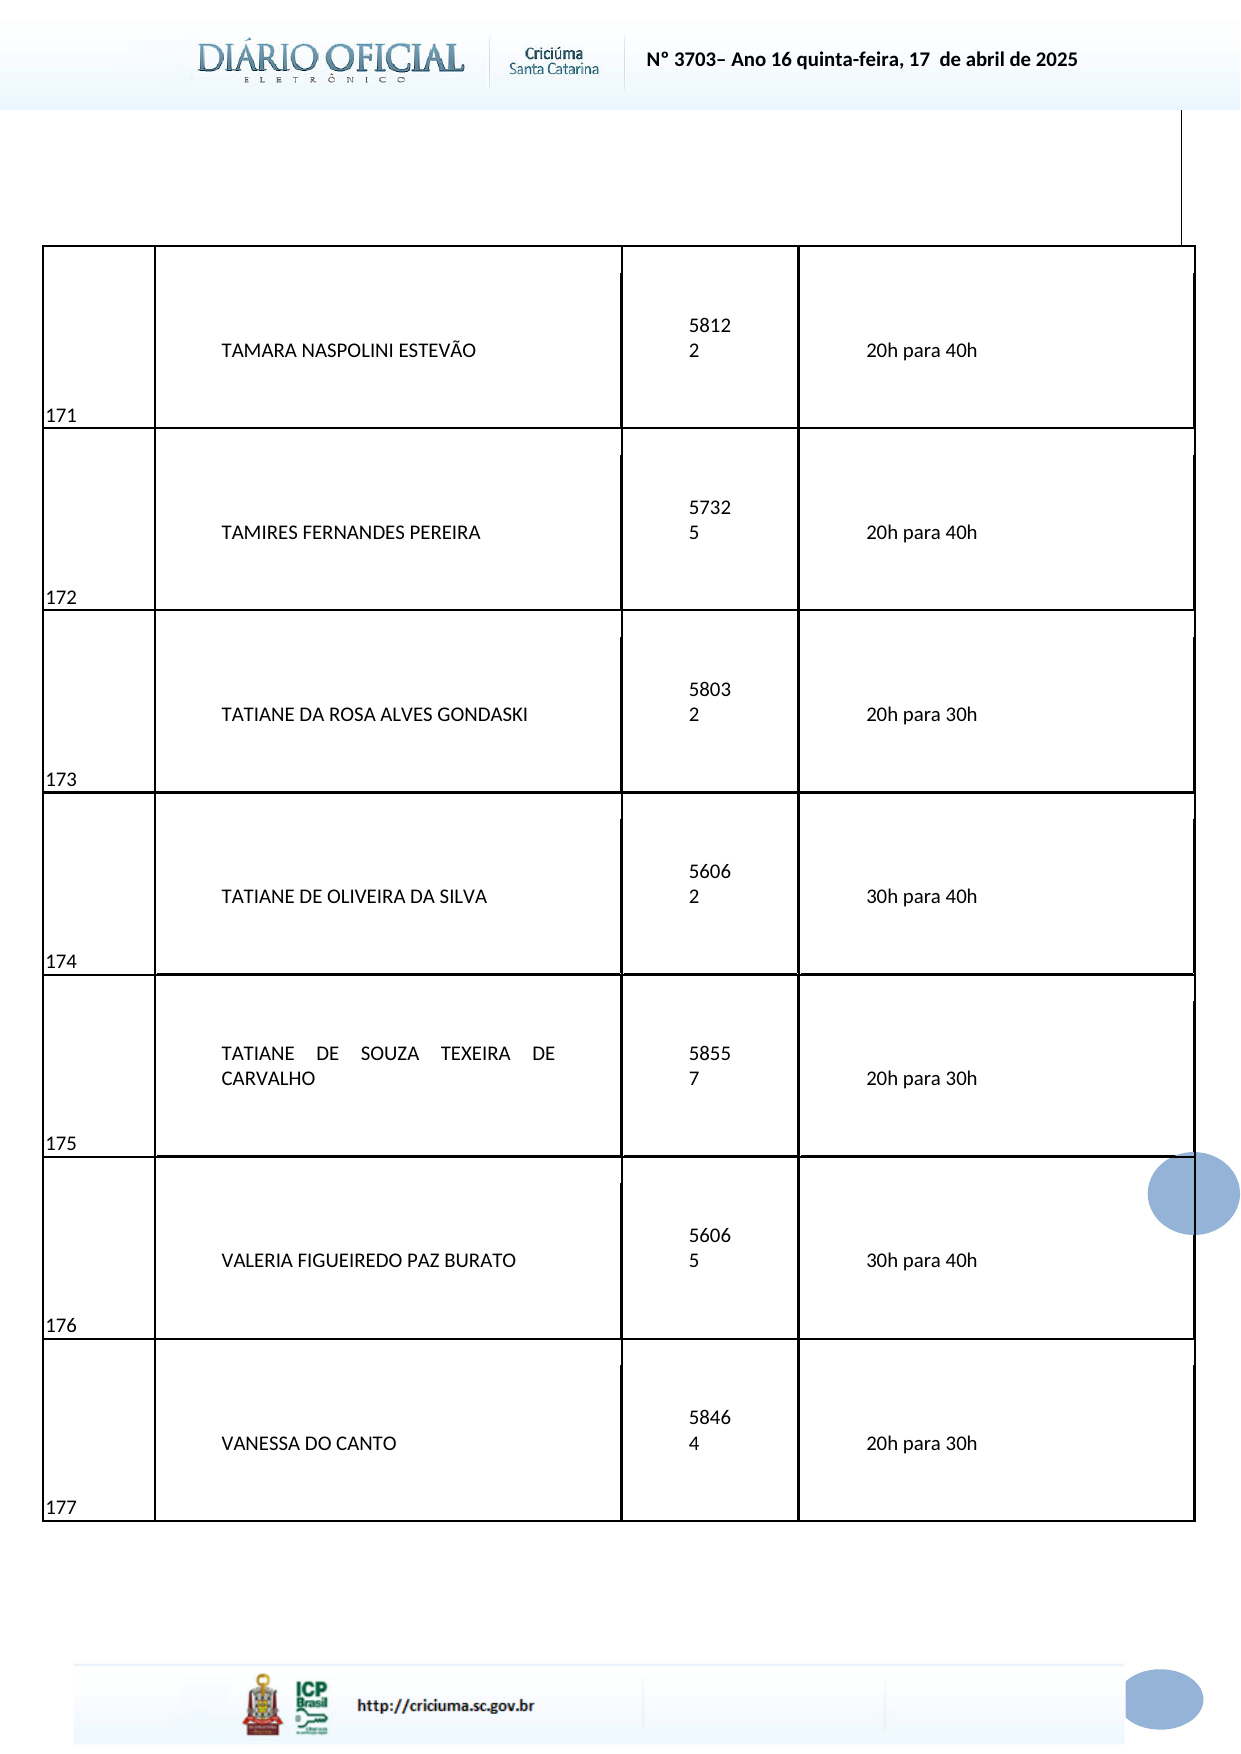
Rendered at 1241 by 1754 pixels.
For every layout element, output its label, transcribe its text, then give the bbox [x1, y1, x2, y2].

table_cell 20h para 40h [800, 429, 1194, 609]
table_cell 173 [44, 611, 154, 791]
table_cell 20h para 30h [800, 976, 1194, 1156]
table_cell 30h para 40h [800, 794, 1194, 973]
table_cell 171 [44, 247, 154, 427]
table_cell 56065 [623, 1158, 797, 1338]
table_cell 58464 [623, 1340, 797, 1520]
table_cell 58032 [623, 611, 797, 791]
table_cell VALERIA FIGUEIREDO PAZ BURATO [156, 1158, 621, 1338]
table_cell TATIANE DE OLIVEIRA DA SILVA [156, 794, 621, 973]
table_cell 30h para 40h [800, 1158, 1193, 1338]
table_cell 20h para 30h [800, 611, 1194, 791]
table_cell 57325 [623, 429, 797, 609]
table_cell 174 [44, 794, 154, 973]
table_cell 20h para 30h [800, 1340, 1194, 1520]
table_cell 175 [44, 976, 154, 1156]
table_cell TAMIRES FERNANDES PEREIRA [156, 429, 621, 609]
table_cell 56062 [623, 794, 797, 973]
table_cell 177 [44, 1340, 154, 1520]
table_cell 176 [44, 1158, 154, 1338]
table_cell 58557 [623, 976, 797, 1156]
table_cell TATIANE DE SOUZA TEXEIRA DE CARVALHO [156, 976, 620, 1156]
table_cell TATIANE DA ROSA ALVES GONDASKI [156, 611, 621, 791]
table_cell VANESSA DO CANTO [156, 1340, 621, 1520]
table_cell 58122 [623, 247, 797, 427]
table_cell 20h para 40h [800, 247, 1194, 427]
table_cell 172 [44, 429, 154, 609]
table_cell TAMARA NASPOLINI ESTEVÃO [156, 247, 621, 427]
